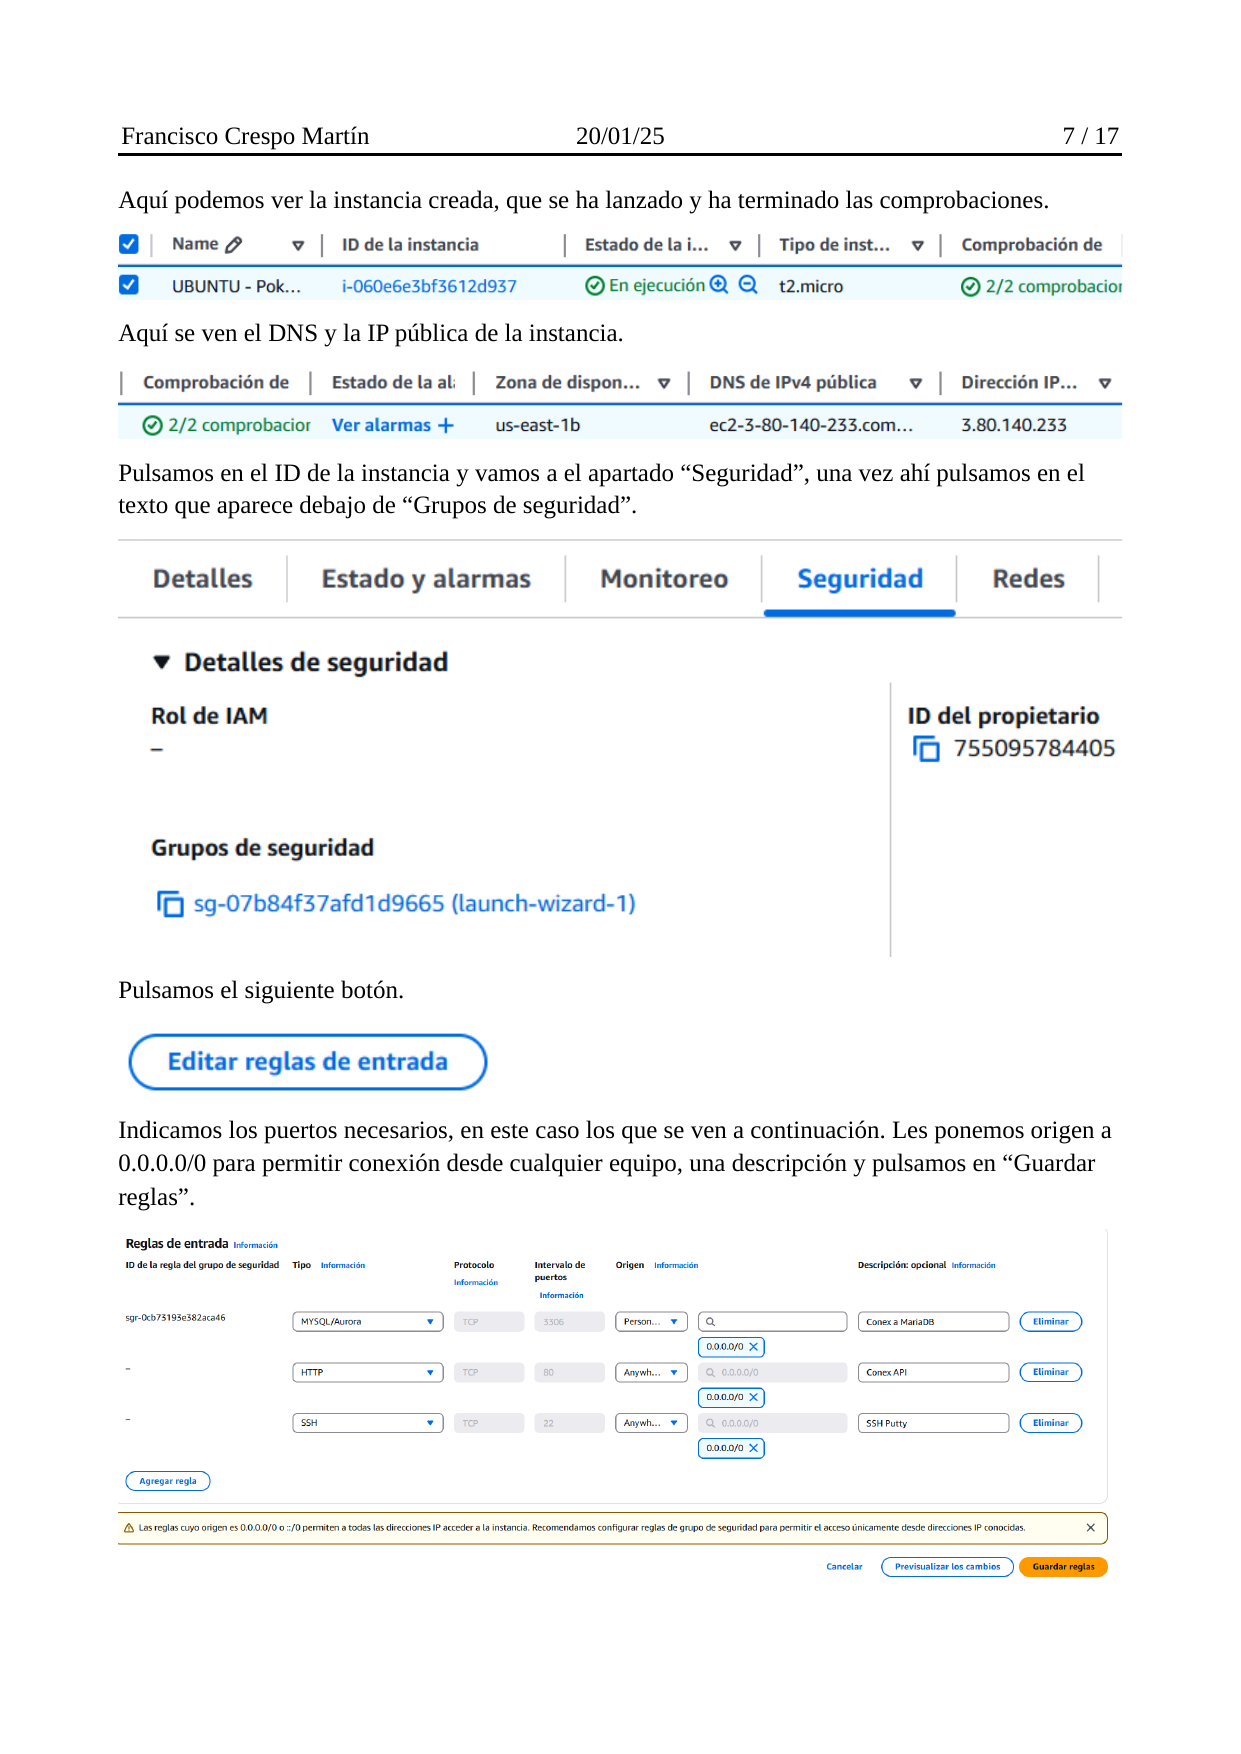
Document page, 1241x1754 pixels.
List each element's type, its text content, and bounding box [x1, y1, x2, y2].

text Pulsamos en el ID de la instancia y vamos a el apartado “Seguridad”, una vez ahí pulsamos en el texto que aparece debajo de “Grupos de seguridad”. [118, 458, 1122, 519]
picture [118, 1023, 504, 1097]
picture [118, 1229, 1123, 1580]
picture [118, 538, 1123, 957]
picture [118, 366, 1123, 439]
picture [118, 232, 1123, 300]
text Aquí podemos ver la instancia creada, que se ha lanzado y ha terminado las comprobaciones. [118, 185, 1122, 214]
text Aquí se ven el DNS y la IP pública de la instancia. [118, 318, 1122, 347]
text Indicamos los puertos necesarios, en este caso los que se ven a continuación. Les ponemos origen a 0.0.0.0/0 para permitir conexión desde cualquier equipo, una descripción y pulsamos en “Guardar reglas”. [118, 1116, 1122, 1210]
text Pulsamos el siguiente botón. [118, 976, 1122, 1004]
